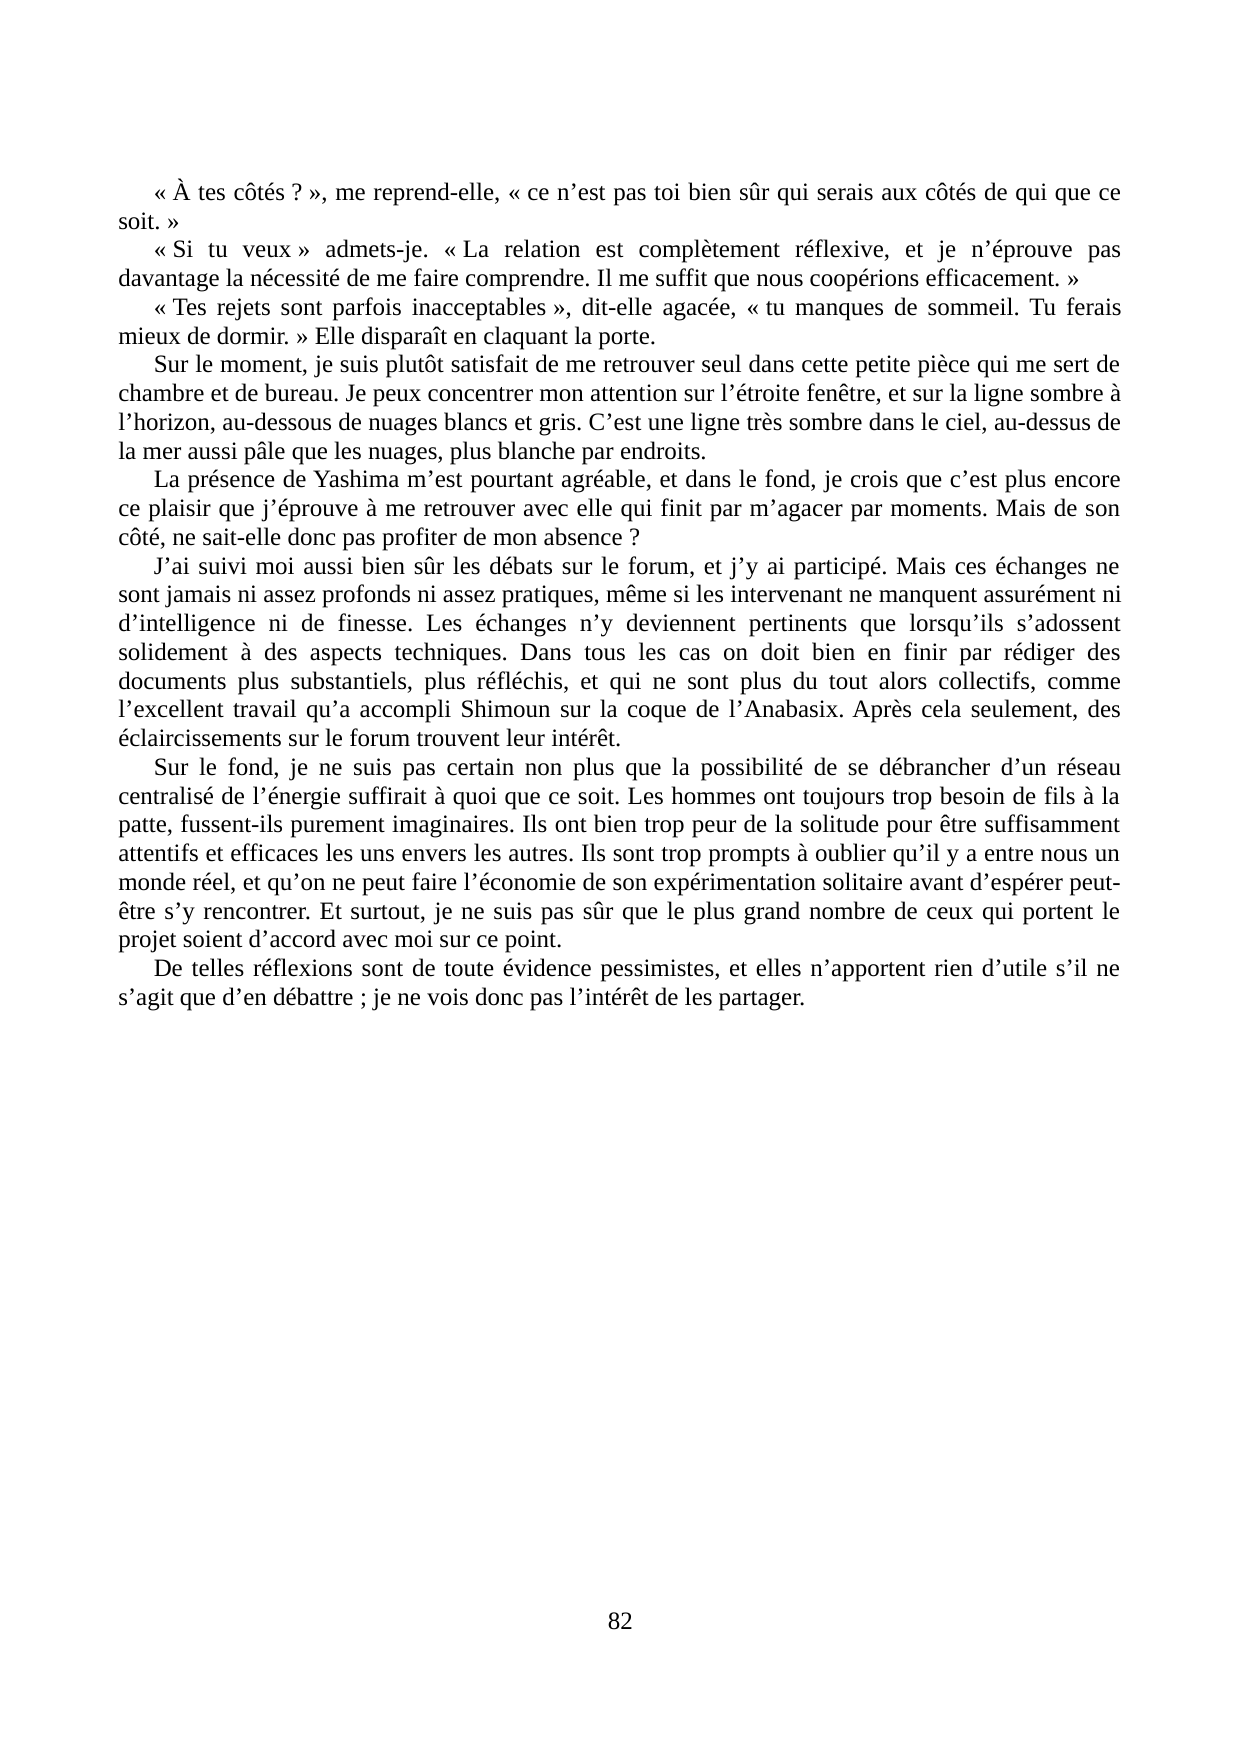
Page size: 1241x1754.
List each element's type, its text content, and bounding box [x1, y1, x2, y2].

text « Tes rejets sont parfois inacceptables », dit-elle agacée, « tu manques de sommeil. Tu ferais mieux de dormir. » Elle disparaît en claquant la porte. [118, 292, 1122, 349]
text De telles réflexions sont de toute évidence pessimistes, et elles n’apportent rien d’utile s’il ne s’agit que d’en débattre ; je ne vois donc pas l’intérêt de les partager. [118, 953, 1122, 1011]
text Sur le moment, je suis plutôt satisfait de me retrouver seul dans cette petite pièce qui me sert de chambre et de bureau. Je peux concentrer mon attention sur l’étroite fenêtre, et sur la ligne sombre à l’horizon, au-dessous de nuages blancs et gris. C’est une ligne très sombre dans le ciel, au-dessus de la mer aussi pâle que les nuages, plus blanche par endroits. [118, 349, 1122, 464]
text Sur le fond, je ne suis pas certain non plus que la possibilité de se débrancher d’un réseau centralisé de l’énergie suffirait à quoi que ce soit. Les hommes ont toujours trop besoin de fils à la patte, fussent-ils purement imaginaires. Ils ont bien trop peur de la solitude pour être suffisamment attentifs et efficaces les uns envers les autres. Ils sont trop prompts à oublier qu’il y a entre nous un monde réel, et qu’on ne peut faire l’économie de son expérimentation solitaire avant d’espérer peut-être s’y rencontrer. Et surtout, je ne suis pas sûr que le plus grand nombre de ceux qui portent le projet soient d’accord avec moi sur ce point. [118, 752, 1122, 953]
text La présence de Yashima m’est pourtant agréable, et dans le fond, je crois que c’est plus encore ce plaisir que j’éprouve à me retrouver avec elle qui finit par m’agacer par moments. Mais de son côté, ne sait-elle donc pas profiter de mon absence ? [118, 464, 1122, 551]
text J’ai suivi moi aussi bien sûr les débats sur le forum, et j’y ai participé. Mais ces échanges ne sont jamais ni assez profonds ni assez pratiques, même si les intervenant ne manquent assurément ni d’intelligence ni de finesse. Les échanges n’y deviennent pertinents que lorsqu’ils s’adossent solidement à des aspects techniques. Dans tous les cas on doit bien en finir par rédiger des documents plus substantiels, plus réfléchis, et qui ne sont plus du tout alors collectifs, comme l’excellent travail qu’a accompli Shimoun sur la coque de l’Anabasix. Après cela seulement, des éclaircissements sur le forum trouvent leur intérêt. [118, 551, 1122, 752]
text « Si tu veux » admets-je. « La relation est complètement réflexive, et je n’éprouve pas davantage la nécessité de me faire comprendre. Il me suffit que nous coopérions efficacement. » [118, 234, 1122, 292]
text « À tes côtés ? », me reprend-elle, « ce n’est pas toi bien sûr qui serais aux côtés de qui que ce soit. » [118, 177, 1122, 234]
